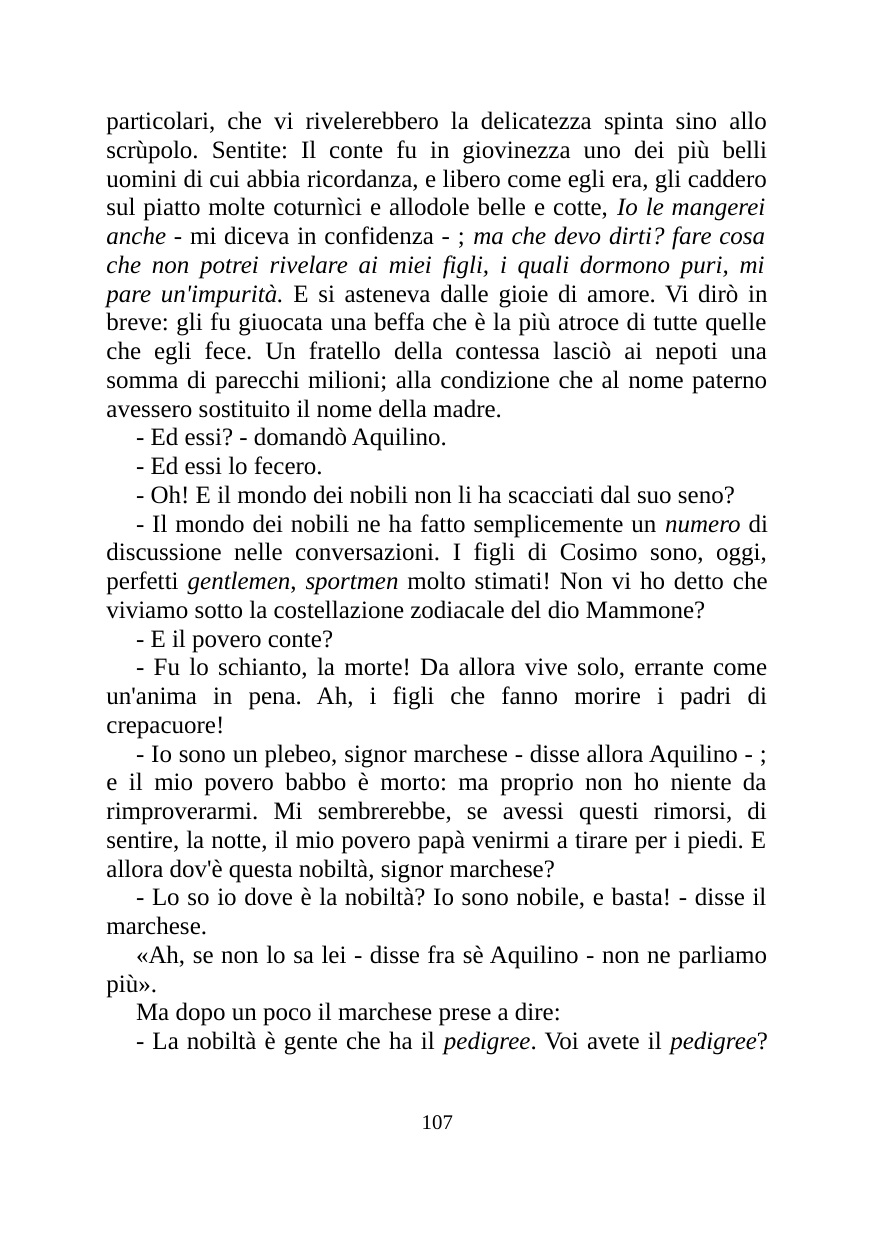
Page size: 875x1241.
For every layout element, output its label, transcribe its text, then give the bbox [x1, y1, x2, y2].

text - La nobiltà è gente che ha il pedigree. Voi avete il pedigree? [106, 1026, 768, 1055]
text - E il povero conte? [106, 624, 768, 652]
text particolari, che vi rivelerebbero la delicatezza spinta sino allo scrùpolo. Sentite: Il conte fu in giovinezza uno dei più belli uomini di cui abbia ricordanza, e libero come egli era, gli caddero sul piatto molte coturnìci e allodole belle e cotte, Io le mangerei anche - mi diceva in confidenza - ; ma che devo dirti? fare cosa che non potrei rivelare ai miei figli, i quali dormono puri, mi pare un'impurità. E si asteneva dalle gioie di amore. Vi dirò in breve: gli fu giuocata una beffa che è la più atroce di tutte quelle che egli fece. Un fratello della contessa lasciò ai nepoti una somma di parecchi milioni; alla condizione che al nome paterno avessero sostituito il nome della madre. [106, 106, 768, 422]
text - Ed essi? - domandò Aquilino. [106, 422, 768, 451]
text «Ah, se non lo sa lei - disse fra sè Aquilino - non ne parliamo più». [106, 940, 768, 997]
text - Ed essi lo fecero. [106, 451, 768, 480]
text Ma dopo un poco il marchese prese a dire: [106, 997, 768, 1026]
text - Fu lo schianto, la morte! Da allora vive solo, errante come un'anima in pena. Ah, i figli che fanno morire i padri di crepacuore! [106, 652, 768, 739]
text - Oh! E il mondo dei nobili non li ha scacciati dal suo seno? [106, 480, 768, 509]
text - Io sono un plebeo, signor marchese - disse allora Aquilino - ; e il mio povero babbo è morto: ma proprio non ho niente da rimproverarmi. Mi sembrerebbe, se avessi questi rimorsi, di sentire, la notte, il mio povero papà venirmi a tirare per i piedi. E allora dov'è questa nobiltà, signor marchese? [106, 739, 768, 882]
text - Il mondo dei nobili ne ha fatto semplicemente un numero di discussione nelle conversazioni. I figli di Cosimo sono, oggi, perfetti gentlemen, sportmen molto stimati! Non vi ho detto che viviamo sotto la costellazione zodiacale del dio Mammone? [106, 509, 768, 624]
text - Lo so io dove è la nobiltà? Io sono nobile, e basta! - disse il marchese. [106, 882, 768, 940]
